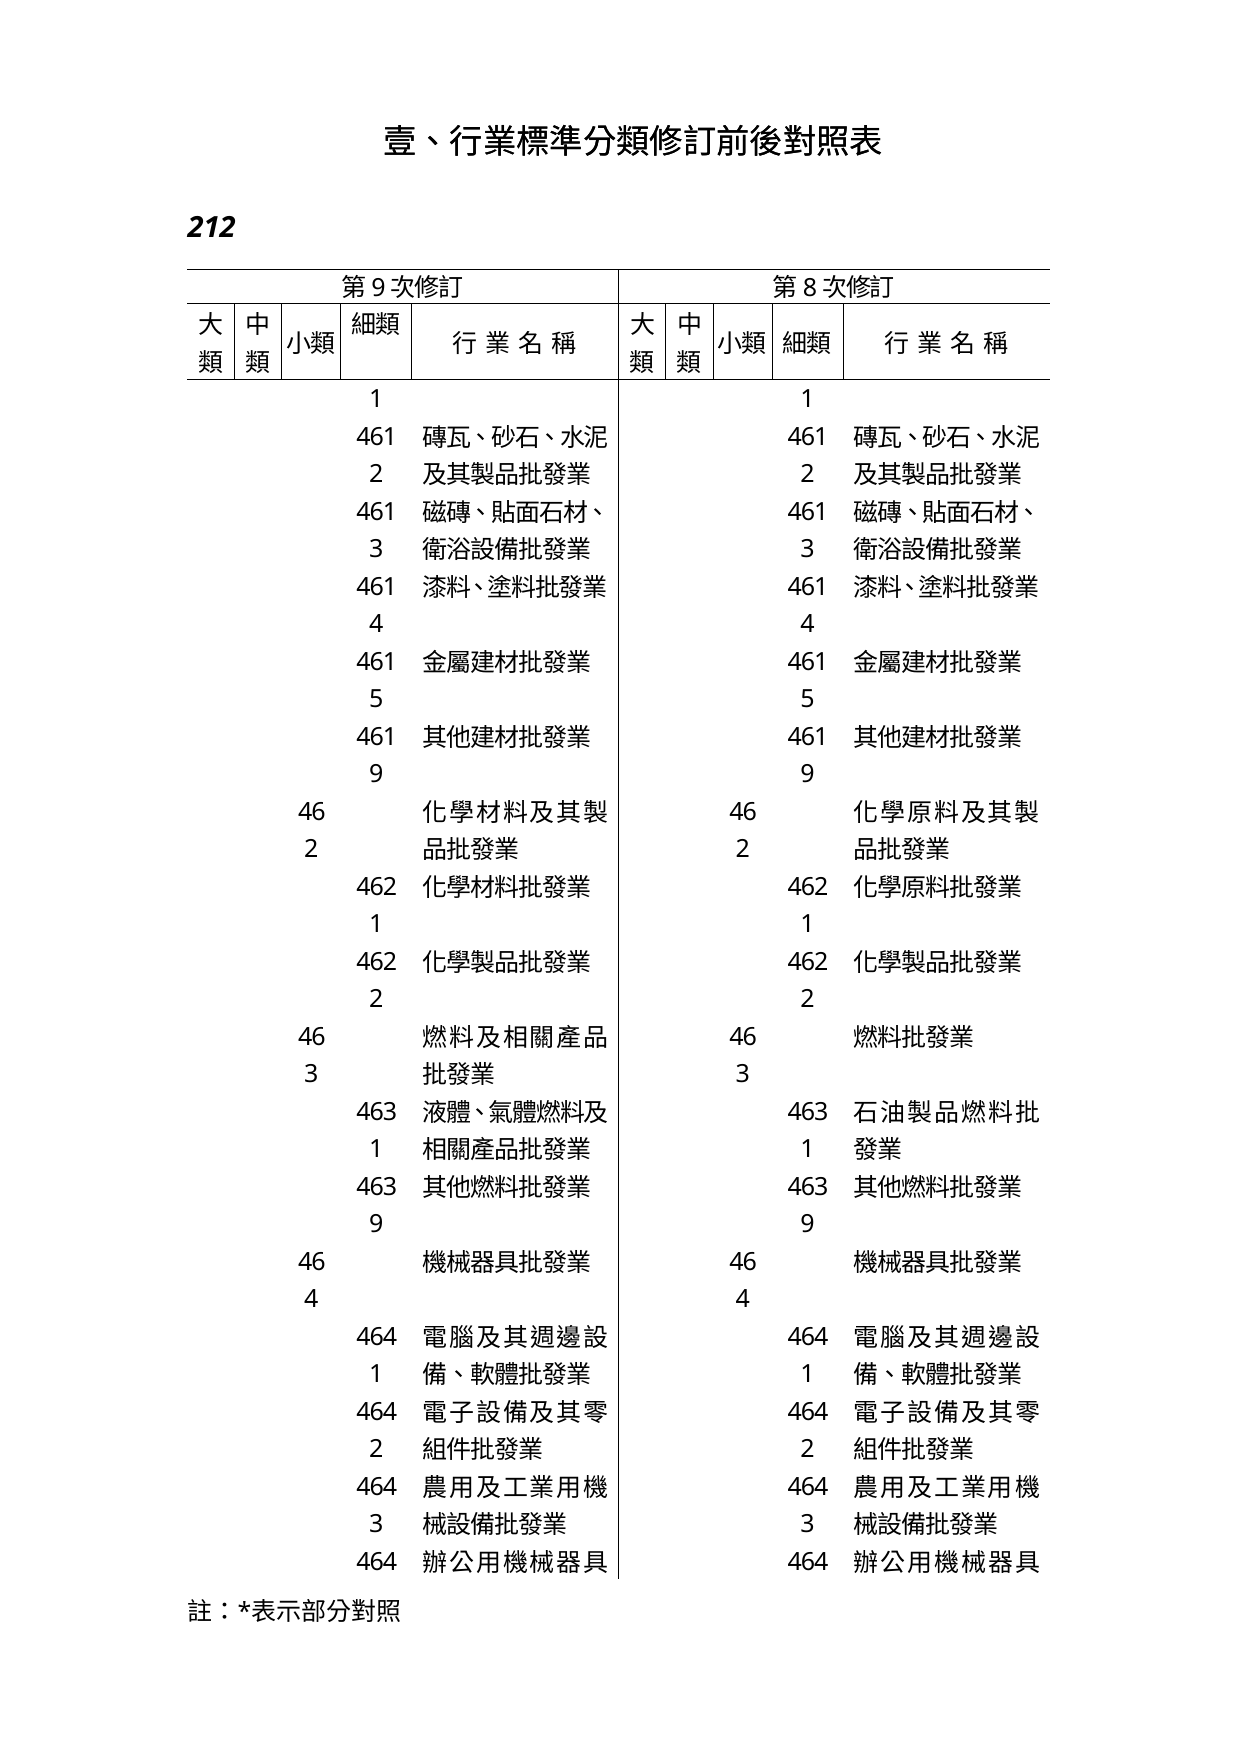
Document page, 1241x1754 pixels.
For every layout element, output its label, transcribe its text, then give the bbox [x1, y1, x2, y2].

table_header 第8次修訂 [619, 270, 1050, 303]
table_cell 4614 [772, 567, 843, 642]
table_cell [282, 1392, 341, 1467]
table_cell [619, 1242, 666, 1317]
table_cell [282, 1167, 341, 1242]
table_cell 4639 [772, 1167, 843, 1242]
table_cell 4613 [772, 492, 843, 567]
table_cell 辦公用機械器具 [843, 1542, 1050, 1579]
table_cell [282, 942, 341, 1017]
table_cell 化學材料及其製品批發業 [412, 792, 618, 867]
table_cell 漆料、塗料批發業 [412, 567, 618, 642]
table_cell [187, 1242, 234, 1317]
table_cell [666, 380, 713, 417]
table_cell [282, 567, 341, 642]
table_cell 4621 [772, 867, 843, 942]
table_cell 化學原料及其製品批發業 [843, 792, 1050, 867]
table_cell 中類 [666, 304, 713, 379]
table_cell 4639 [341, 1167, 412, 1242]
table_cell [187, 1392, 234, 1467]
table_cell [619, 492, 666, 567]
table_cell 細類 [773, 304, 843, 379]
table_cell [235, 1542, 282, 1579]
table_cell [713, 380, 772, 417]
table_cell [282, 417, 341, 492]
table_cell 462 [282, 792, 341, 867]
table_cell 機械器具批發業 [412, 1242, 618, 1317]
table_cell 漆料、塗料批發業 [843, 567, 1050, 642]
table_cell [341, 792, 412, 867]
table_cell [843, 380, 1050, 417]
table_cell [187, 1542, 234, 1579]
table_cell [282, 380, 341, 417]
table_cell [235, 1467, 282, 1542]
table_cell 4631 [772, 1092, 843, 1167]
table_cell [619, 642, 666, 717]
table_cell 電子設備及其零組件批發業 [843, 1392, 1050, 1467]
table_cell [666, 1017, 713, 1092]
table_cell 農用及工業用機械設備批發業 [843, 1467, 1050, 1542]
table_cell [772, 792, 843, 867]
table_cell 4642 [341, 1392, 412, 1467]
table_cell [713, 567, 772, 642]
table_cell 燃料及相關產品批發業 [412, 1017, 618, 1092]
table_cell [619, 1167, 666, 1242]
table_cell 462 [713, 792, 772, 867]
table_cell 行 業 名 稱 [412, 304, 618, 379]
table_cell [282, 867, 341, 942]
table_cell 小類 [282, 304, 340, 379]
table_cell [187, 567, 234, 642]
table_cell [666, 1467, 713, 1542]
table_cell 化學製品批發業 [412, 942, 618, 1017]
table_cell [666, 717, 713, 792]
table_cell [235, 867, 282, 942]
table_cell [713, 942, 772, 1017]
table_cell [666, 492, 713, 567]
table_cell [187, 492, 234, 567]
table_cell [666, 1167, 713, 1242]
table_cell 電子設備及其零組件批發業 [412, 1392, 618, 1467]
table_cell [235, 642, 282, 717]
table_cell [235, 1092, 282, 1167]
table_cell 電腦及其週邊設備、軟體批發業 [412, 1317, 618, 1392]
table_cell [235, 567, 282, 642]
table_cell 4615 [772, 642, 843, 717]
table_cell 大類 [187, 304, 234, 379]
table_cell 4612 [341, 417, 412, 492]
table_cell [187, 417, 234, 492]
table_cell 4612 [772, 417, 843, 492]
table_cell 其他燃料批發業 [843, 1167, 1050, 1242]
table_cell [187, 380, 234, 417]
table_cell 4642 [772, 1392, 843, 1467]
table_cell [235, 1317, 282, 1392]
table_cell 4641 [341, 1317, 412, 1392]
table_cell 463 [282, 1017, 341, 1092]
table_cell [713, 1317, 772, 1392]
table_cell [282, 1317, 341, 1392]
table_cell 4622 [772, 942, 843, 1017]
table_cell 辦公用機械器具 [412, 1542, 618, 1579]
table_cell [619, 417, 666, 492]
table_cell [713, 717, 772, 792]
table_cell 燃料批發業 [843, 1017, 1050, 1092]
table_cell [619, 1092, 666, 1167]
table_cell [235, 1017, 282, 1092]
table_cell 金屬建材批發業 [412, 642, 618, 717]
table_cell [666, 1317, 713, 1392]
table_cell [282, 1092, 341, 1167]
table_cell [713, 642, 772, 717]
table_cell 小類 [714, 304, 772, 379]
table_cell [619, 792, 666, 867]
table_header 第9次修訂 [187, 270, 618, 303]
table_cell [282, 717, 341, 792]
table_cell [772, 1242, 843, 1317]
table_cell 464 [282, 1242, 341, 1317]
table_cell [619, 567, 666, 642]
table_cell [713, 417, 772, 492]
table_cell 464 [772, 1542, 843, 1579]
table_cell [666, 1542, 713, 1579]
table_cell [235, 792, 282, 867]
table_cell 其他建材批發業 [412, 717, 618, 792]
table_cell 4621 [341, 867, 412, 942]
table_cell 機械器具批發業 [843, 1242, 1050, 1317]
table_cell [713, 1542, 772, 1579]
table_cell [282, 1467, 341, 1542]
table_cell [235, 942, 282, 1017]
table_cell 464 [713, 1242, 772, 1317]
table_cell 磚瓦、砂石、水泥及其製品批發業 [843, 417, 1050, 492]
table_cell 4631 [341, 1092, 412, 1167]
table_cell [187, 1092, 234, 1167]
table_cell [619, 1542, 666, 1579]
table_cell 細類 [341, 304, 411, 379]
table_cell [666, 942, 713, 1017]
table_cell [187, 942, 234, 1017]
table_cell 4622 [341, 942, 412, 1017]
table_cell 化學原料批發業 [843, 867, 1050, 942]
table_cell 463 [713, 1017, 772, 1092]
table_cell [187, 1317, 234, 1392]
table_cell 4641 [772, 1317, 843, 1392]
table_cell [713, 1467, 772, 1542]
table_cell [187, 642, 234, 717]
table_cell [341, 1017, 412, 1092]
table_cell 1 [772, 380, 843, 417]
table_cell 4643 [772, 1467, 843, 1542]
table_cell 電腦及其週邊設備、軟體批發業 [843, 1317, 1050, 1392]
table_cell 4615 [341, 642, 412, 717]
table_cell [713, 1092, 772, 1167]
table_cell 磚瓦、砂石、水泥及其製品批發業 [412, 417, 618, 492]
table_cell [282, 1542, 341, 1579]
table_cell 化學材料批發業 [412, 867, 618, 942]
table_cell [666, 567, 713, 642]
table_cell [412, 380, 618, 417]
table_cell [619, 1467, 666, 1542]
table_cell 4619 [772, 717, 843, 792]
table_cell [619, 1017, 666, 1092]
table_cell [282, 642, 341, 717]
table_cell 行 業 名 稱 [844, 304, 1050, 379]
table_cell [619, 942, 666, 1017]
table_cell 磁磚、貼面石材、衛浴設備批發業 [412, 492, 618, 567]
table_cell [235, 417, 282, 492]
table_cell [666, 1092, 713, 1167]
table_cell 4643 [341, 1467, 412, 1542]
table_cell 4614 [341, 567, 412, 642]
table_cell [235, 717, 282, 792]
table_cell 化學製品批發業 [843, 942, 1050, 1017]
table_cell [666, 642, 713, 717]
table_cell 464 [341, 1542, 412, 1579]
table_cell [282, 492, 341, 567]
table_cell [235, 380, 282, 417]
table_cell 液體、氣體燃料及相關產品批發業 [412, 1092, 618, 1167]
table_cell [235, 492, 282, 567]
table_cell [666, 1242, 713, 1317]
table_cell 石油製品燃料批發業 [843, 1092, 1050, 1167]
table_cell 4613 [341, 492, 412, 567]
table_cell 金屬建材批發業 [843, 642, 1050, 717]
table_cell 1 [341, 380, 412, 417]
table_cell [187, 717, 234, 792]
table_cell [187, 1467, 234, 1542]
table_cell [619, 380, 666, 417]
table_cell [619, 1317, 666, 1392]
table_cell 其他建材批發業 [843, 717, 1050, 792]
table_cell 農用及工業用機械設備批發業 [412, 1467, 618, 1542]
table_cell [713, 1167, 772, 1242]
table_cell [619, 1392, 666, 1467]
table_cell [666, 1392, 713, 1467]
table_cell [713, 1392, 772, 1467]
table_cell [187, 792, 234, 867]
table_cell [235, 1392, 282, 1467]
table_cell [772, 1017, 843, 1092]
table_cell 磁磚、貼面石材、衛浴設備批發業 [843, 492, 1050, 567]
table_cell [666, 792, 713, 867]
table_cell [666, 867, 713, 942]
table_cell [713, 492, 772, 567]
table_cell [713, 867, 772, 942]
table_cell 其他燃料批發業 [412, 1167, 618, 1242]
table_cell [666, 417, 713, 492]
table_cell [187, 867, 234, 942]
table_cell [235, 1242, 282, 1317]
table_cell [619, 717, 666, 792]
table_cell 中類 [235, 304, 281, 379]
table_cell [187, 1167, 234, 1242]
table_cell 4619 [341, 717, 412, 792]
table_cell [341, 1242, 412, 1317]
table_cell [235, 1167, 282, 1242]
table_cell 大類 [619, 304, 665, 379]
table_cell [619, 867, 666, 942]
table_cell [187, 1017, 234, 1092]
